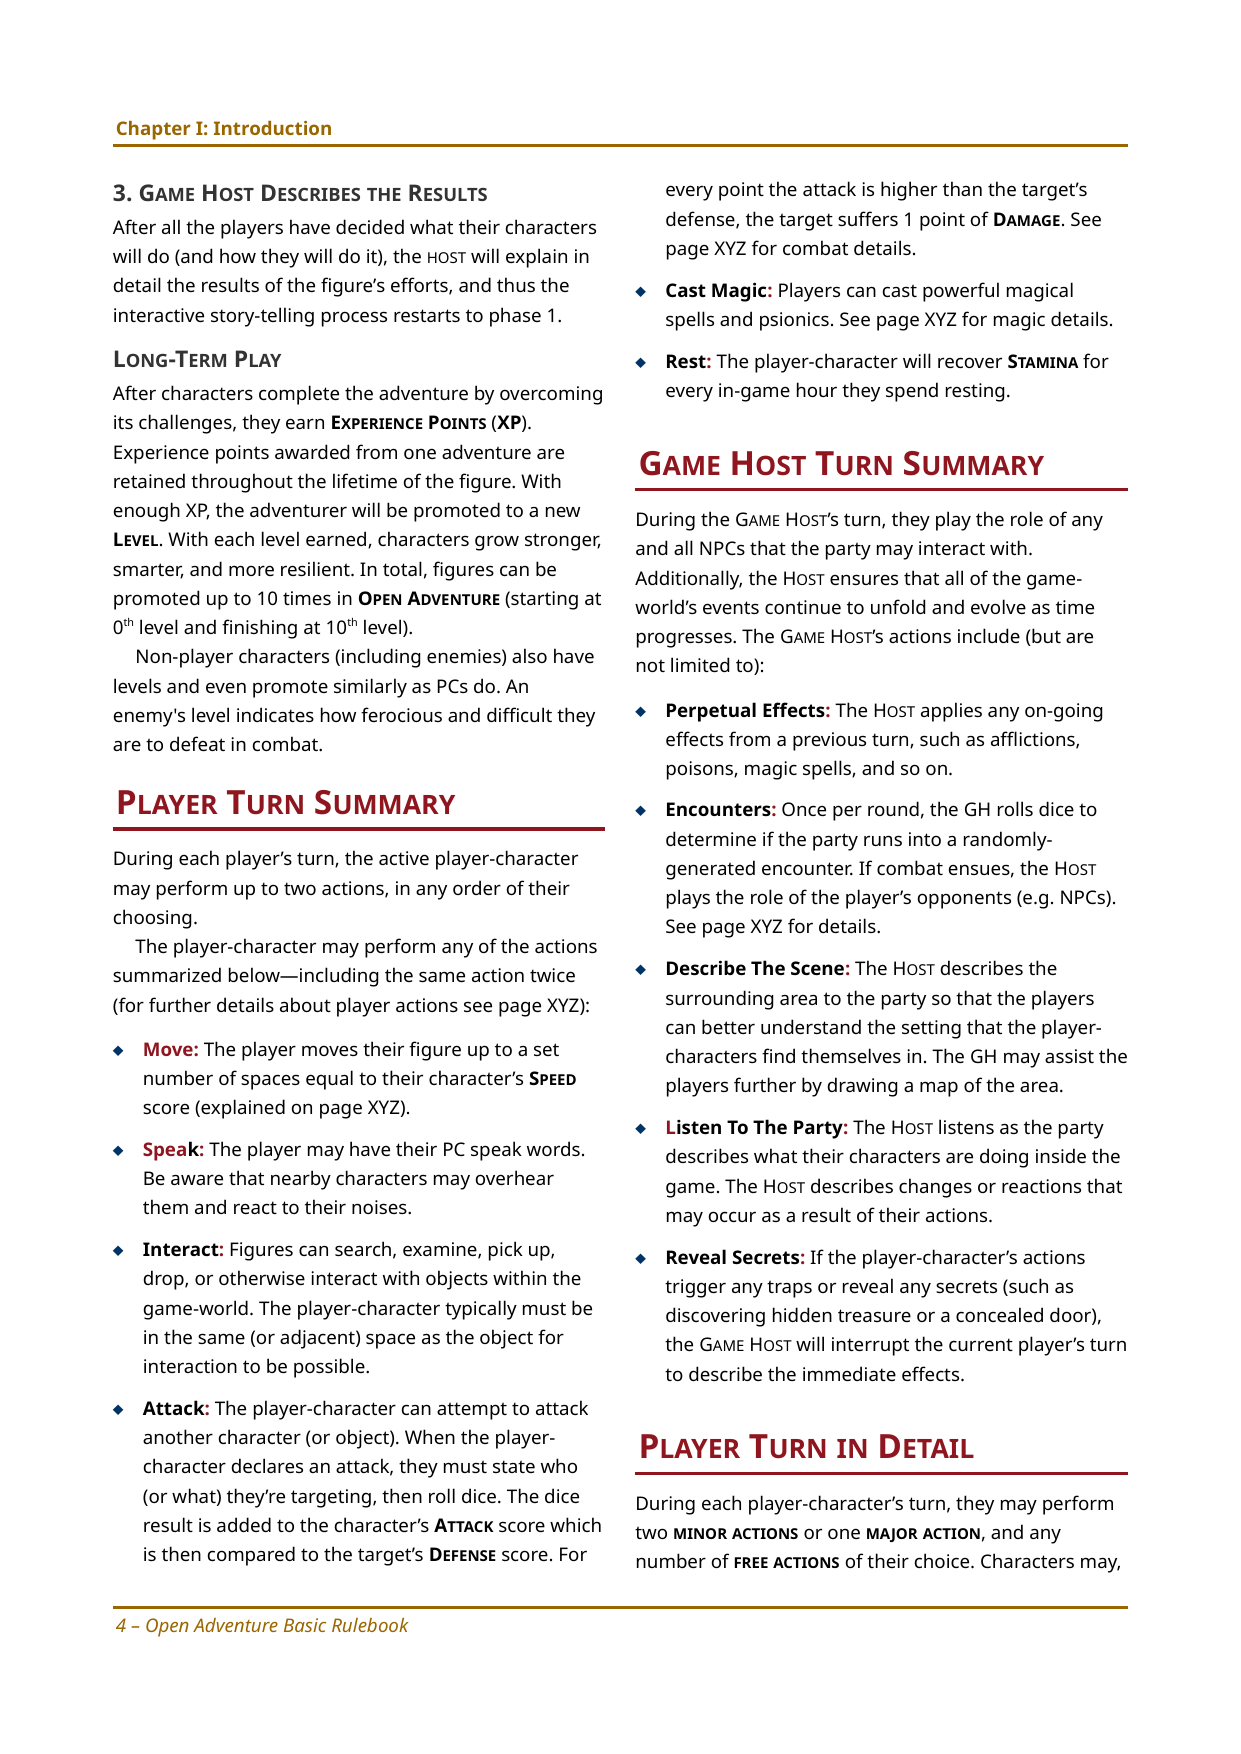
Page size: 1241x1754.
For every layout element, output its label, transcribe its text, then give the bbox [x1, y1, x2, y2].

list Cast Magic: Players can cast powerful magical spells and psionics. See page XYZ for magic details. [635, 277, 1128, 332]
subtitle 3. Game Host Describes the Results [113, 177, 605, 208]
list Listen to The Party: The Host listens as the party describes what their characters are doing inside the game. The Host describes changes or reactions that may occur as a result of their actions. [635, 1114, 1128, 1228]
list Encounters: Once per round, the GH rolls dice to determine if the party runs into a randomly-generated encounter. If combat ensues, the Host plays the role of the player’s opponents (e.g. NPCs). See page XYZ for details. [635, 797, 1128, 939]
text Non-player characters (including enemies) also have levels and even promote similarly as PCs do. An enemy's level indicates how ferocious and difficult they are to defeat in combat. [113, 644, 605, 757]
text After characters complete the adventure by overcoming its challenges, they earn Experience Points (XP). Experience points awarded from one adventure are retained throughout the lifetime of the figure. With enough XP, the adventurer will be promoted to a new Level. With each level earned, characters grow stronger, smarter, and more resilient. In total, figures can be promoted up to 10 times in Open Adventure (starting at 0th level and finishing at 10th level). [113, 380, 605, 640]
list Attack: The player-character can attempt to attack another character (or object). When the player-character declares an attack, they must state who (or what) they’re targeting, then roll dice. The dice result is added to the character’s Attack score which is then compared to the target’s Defense score. For [113, 1395, 605, 1567]
subtitle Long-Term Play [113, 343, 605, 374]
list Interact: Figures can search, examine, pick up, drop, or otherwise interact with objects within the game-world. The player-character typically must be in the same (or adjacent) space as the object for interaction to be possible. [113, 1236, 605, 1379]
text After all the players have decided what their characters will do (and how they will do it), the host will explain in detail the results of the figure’s efforts, and thus the interactive story-telling process restarts to phase 1. [113, 214, 605, 327]
list every point the attack is higher than the target’s defense, the target suffers 1 point of Damage. See page XYZ for combat details. [635, 177, 1128, 261]
list Reveal Secrets: If the player-character’s actions trigger any traps or reveal any secrets (such as discovering hidden treasure or a concealed door), the Game Host will interrupt the current player’s turn to describe the immediate effects. [635, 1244, 1128, 1387]
list Rest: The player-character will recover Stamina for every in-game hour they spend resting. [635, 348, 1128, 403]
text During each player’s turn, the active player-character may perform up to two actions, in any order of their choosing. [113, 846, 605, 929]
list Perpetual Effects: The Host applies any on-going effects from a previous turn, such as afflictions, poisons, magic spells, and so on. [635, 697, 1128, 781]
list Move: The player moves their figure up to a set number of spaces equal to their character’s Speed score (explained on page XYZ). [113, 1036, 605, 1120]
text During the Game Host’s turn, they play the role of any and all NPCs that the party may interact with. Additionally, the Host ensures that all of the game-world’s events continue to unfold and evolve as time progresses. The Game Host’s actions include (but are not limited to): [635, 506, 1128, 678]
text During each player-character’s turn, they may perform two minor actions or one major action, and any number of free actions of their choice. Characters may, [635, 1490, 1128, 1574]
subtitle Game Host Turn Summary [635, 437, 1128, 488]
list Describe the Scene: The Host describes the surrounding area to the party so that the players can better understand the setting that the player-characters find themselves in. The GH may assist the players further by drawing a map of the area. [635, 956, 1128, 1098]
list Speak: The player may have their PC speak words. Be aware that nearby characters may overhear them and react to their noises. [113, 1136, 605, 1220]
subtitle Player Turn Summary [113, 776, 605, 827]
text The player-character may perform any of the actions summarized below—including the same action twice (for further details about player actions see page XYZ): [113, 933, 605, 1017]
